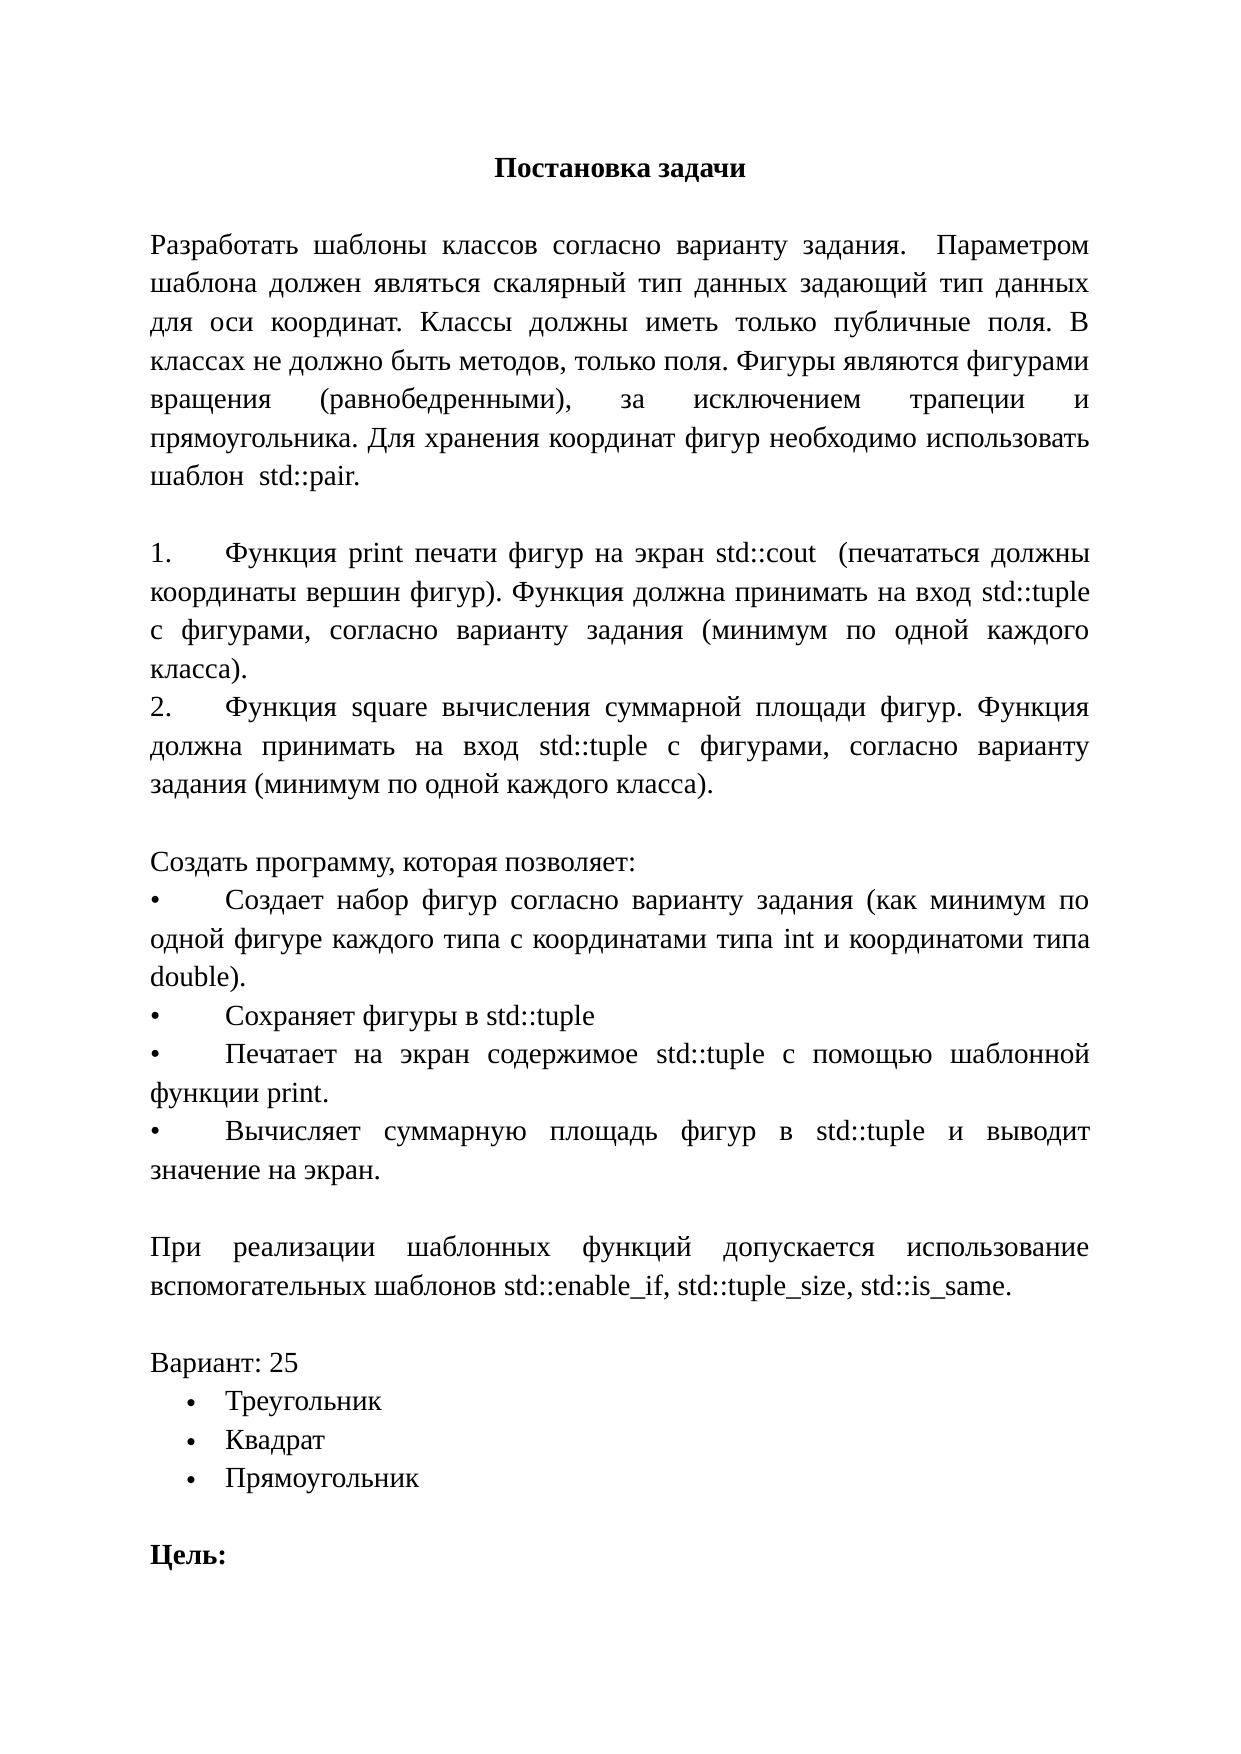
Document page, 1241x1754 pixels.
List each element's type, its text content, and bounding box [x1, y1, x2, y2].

text Вариант: 25 [150, 1345, 1090, 1378]
text Разработать шаблоны классов согласно варианту задания. Параметром шаблона должен являться скалярный тип данных задающий тип данных для оси координат. Классы должны иметь только публичные поля. В классах не должно быть методов, только поля. Фигуры являются фигурами вращения (равнобедренными), за исключением трапеции и прямоугольника. Для хранения координат фигур необходимо использовать шаблон std::pair. [150, 227, 1090, 492]
list Прямоугольник [187, 1460, 1090, 1494]
text Постановка задачи [150, 150, 1090, 183]
text 1. Функция print печати фигур на экран std::cout (печататься должны координаты вершин фигур). Функция должна принимать на вход std::tuple с фигурами, согласно варианту задания (минимум по одной каждого класса). [150, 535, 1090, 684]
text • Вычисляет суммарную площадь фигур в std::tuple и выводит значение на экран. [150, 1113, 1090, 1186]
text • Печатает на экран содержимое std::tuple с помощью шаблонной функции print. [150, 1036, 1090, 1108]
text • Создает набор фигур согласно варианту задания (как минимум по одной фигуре каждого типа с координатами типа int и координатоми типа double). [150, 882, 1090, 993]
text • Сохраняет фигуры в std::tuple [150, 998, 1090, 1031]
text 2. Функция square вычисления суммарной площади фигур. Функция должна принимать на вход std::tuple с фигурами, согласно варианту задания (минимум по одной каждого класса). [150, 689, 1090, 800]
text Цель: [150, 1537, 1090, 1571]
text При реализации шаблонных функций допускается использование вспомогательных шаблонов std::enable_if, std::tuple_size, std::is_same. [150, 1229, 1090, 1301]
list Треугольник [187, 1383, 1090, 1417]
text Создать программу, которая позволяет: [150, 844, 1090, 877]
list Квадрат [187, 1422, 1090, 1455]
